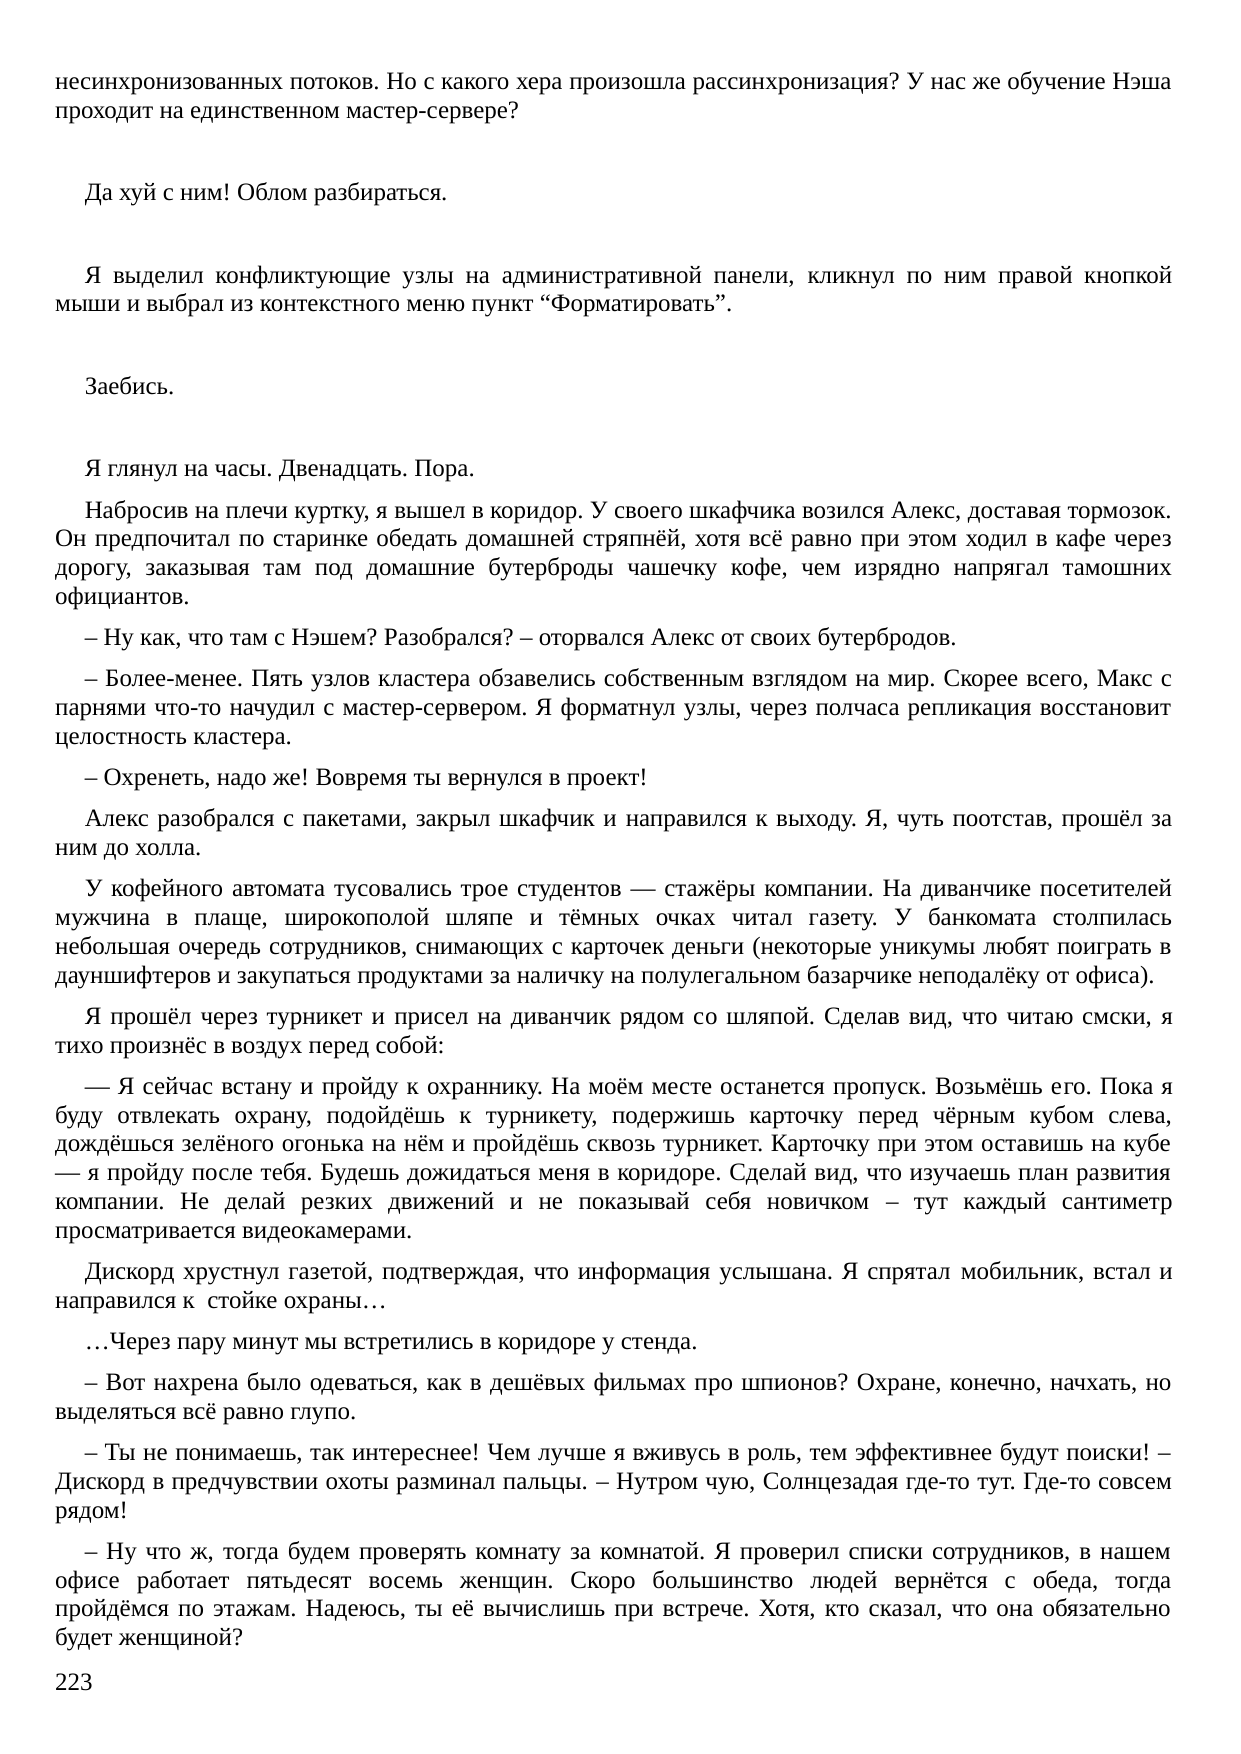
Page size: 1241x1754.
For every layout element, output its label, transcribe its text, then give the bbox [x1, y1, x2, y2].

text Дискорд хрустнул газетой, подтверждая, что информация услышана. Я спрятал мобильник, встал и направился к стойке охраны… [55, 1256, 1173, 1313]
text – Ты не понимаешь, так интереснее! Чем лучше я вживусь в роль, тем эффективнее будут поиски! –Дискорд в предчувствии охоты разминал пальцы. – Нутром чую, Солнцезадая где-то тут. Где-то совсем рядом! [55, 1437, 1173, 1523]
text Да хуй с ним! Облом разбираться. [55, 177, 1173, 206]
text Алекс разобрался с пакетами, закрыл шкафчик и направился к выходу. Я, чуть поотстав, прошёл за ним до холла. [55, 803, 1173, 861]
text – Охренеть, надо же! Вовремя ты вернулся в проект! [55, 762, 1173, 791]
text несинхронизованных потоков. Но с какого хера произошла рассинхронизация? У нас же обучение Нэша проходит на единственном мастер-сервере? [55, 66, 1173, 123]
text Я прошёл через турникет и присел на диванчик рядом со шляпой. Сделав вид, что читаю смски, я тихо произнёс в воздух перед собой: [55, 1001, 1173, 1058]
text Набросив на плечи куртку, я вышел в коридор. У своего шкафчика возился Алекс, доставая тормозок. Он предпочитал по старинке обедать домашней стряпнёй, хотя всё равно при этом ходил в кафе через дорогу, заказывая там под домашние бутерброды чашечку кофе, чем изрядно напрягал тамошних официантов. [55, 495, 1173, 610]
text Я выделил конфликтующие узлы на административной панели, кликнул по ним правой кнопкой мыши и выбрал из контекстного меню пункт “Форматировать”. [55, 260, 1173, 317]
text – Вот нахрена было одеваться, как в дешёвых фильмах про шпионов? Охране, конечно, начхать, но выделяться всё равно глупо. [55, 1367, 1173, 1425]
text У кофейного автомата тусовались трое студентов — стажёры компании. На диванчике посетителей мужчина в плаще, широкополой шляпе и тёмных очках читал газету. У банкомата столпилась небольшая очередь сотрудников, снимающих с карточек деньги (некоторые уникумы любят поиграть в дауншифтеров и закупаться продуктами за наличку на полулегальном базарчике неподалёку от офиса). [55, 873, 1173, 988]
text – Более-менее. Пять узлов кластера обзавелись собственным взглядом на мир. Скорее всего, Макс с парнями что-то начудил с мастер-сервером. Я форматнул узлы, через полчаса репликация восстановит целостность кластера. [55, 663, 1173, 750]
text Заебись. [55, 371, 1173, 400]
text – Ну как, что там с Нэшем? Разобрался? – оторвался Алекс от своих бутербродов. [55, 622, 1173, 651]
text – Ну что ж, тогда будем проверять комнату за комнатой. Я проверил списки сотрудников, в нашем офисе работает пятьдесят восемь женщин. Скоро большинство людей вернётся с обеда, тогда пройдёмся по этажам. Надеюсь, ты её вычислишь при встрече. Хотя, кто сказал, что она обязательно будет женщиной? [55, 1536, 1173, 1651]
text …Через пару минут мы встретились в коридоре у стенда. [55, 1326, 1173, 1355]
text — Я сейчас встану и пройду к охраннику. На моём месте останется пропуск. Возьмёшь его. Пока я буду отвлекать охрану, подойдёшь к турникету, подержишь карточку перед чёрным кубом слева, дождёшься зелёного огонька на нём и пройдёшь сквозь турникет. Карточку при этом оставишь на кубе — я пройду после тебя. Будешь дожидаться меня в коридоре. Сделай вид, что изучаешь план развития компании. Не делай резких движений и не показывай себя новичком – тут каждый сантиметр просматривается видеокамерами. [55, 1071, 1173, 1243]
text Я глянул на часы. Двенадцать. Пора. [55, 453, 1173, 482]
